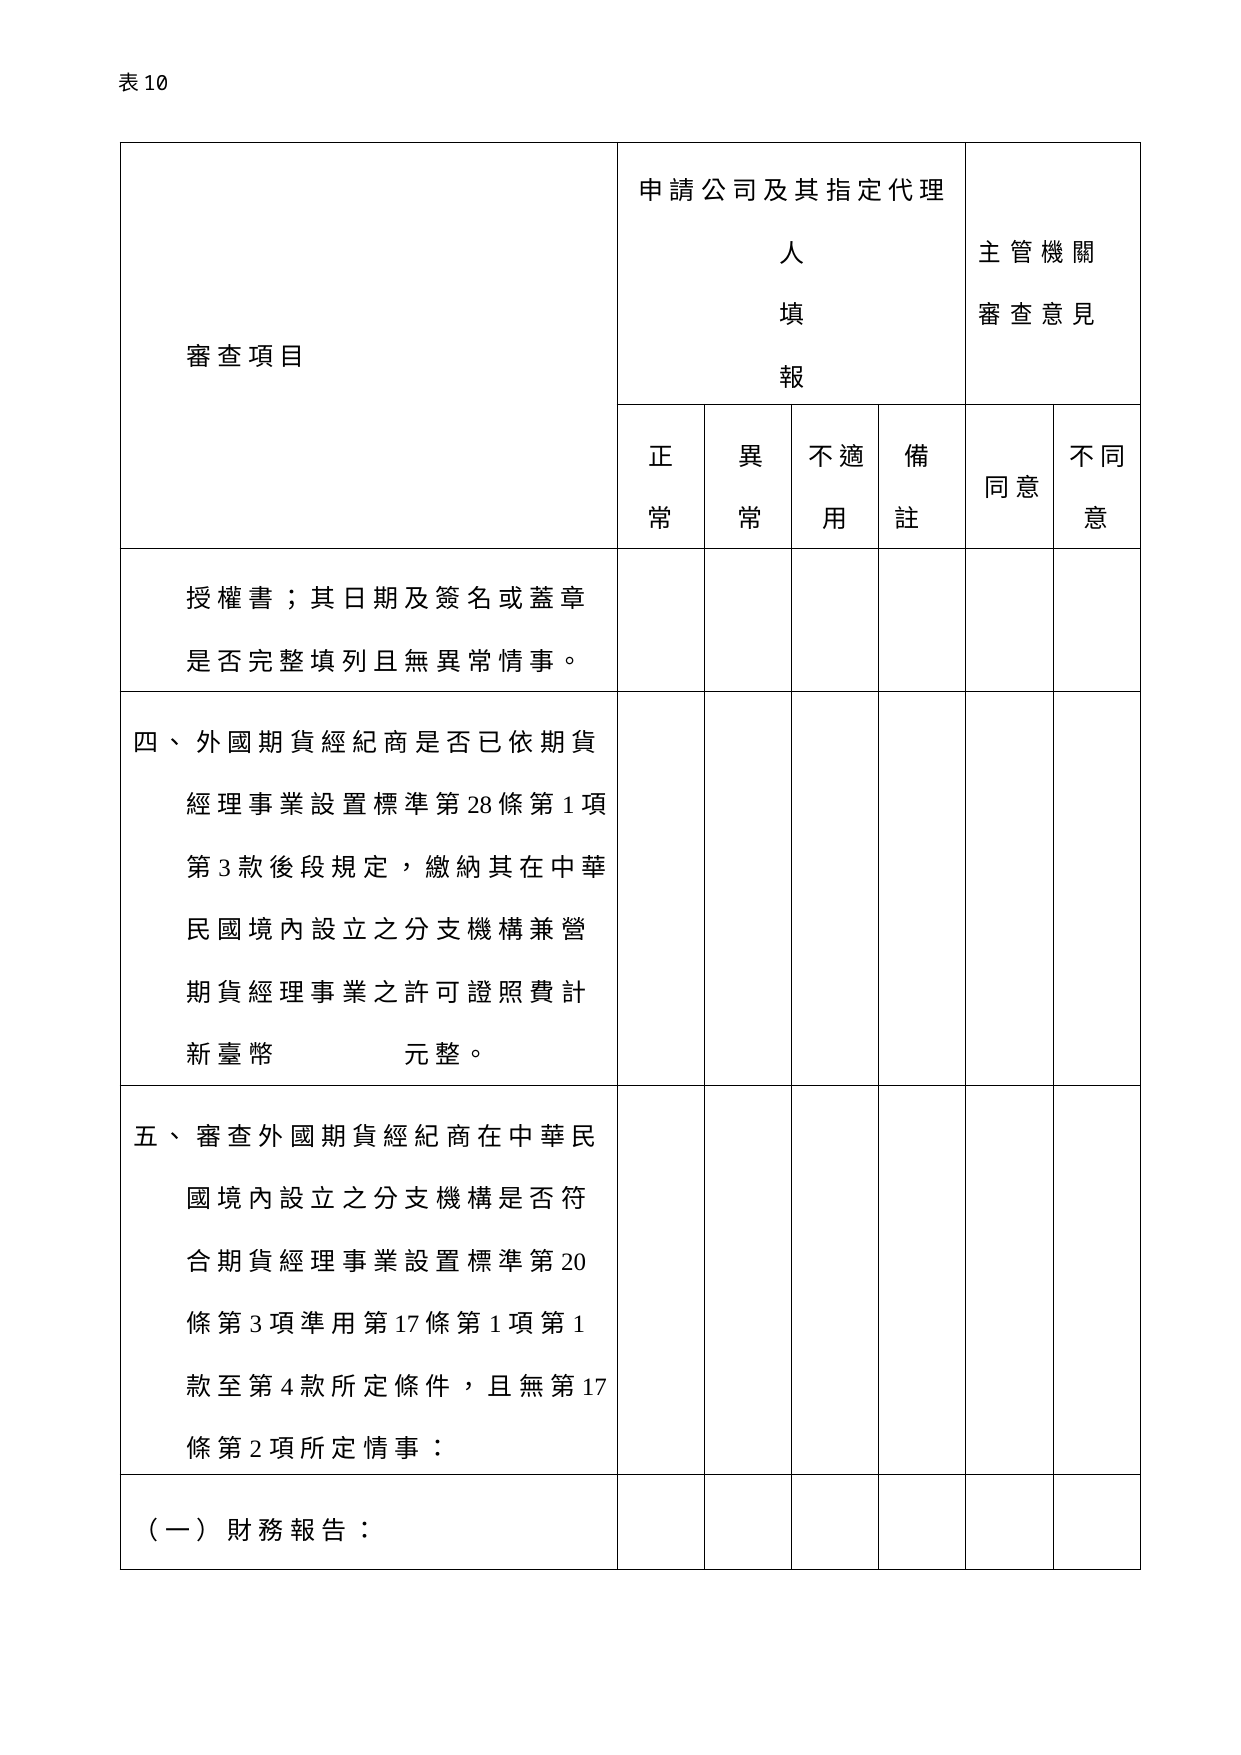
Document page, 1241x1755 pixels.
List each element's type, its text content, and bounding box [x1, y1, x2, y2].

table_cell 備 註 [879, 405, 965, 547]
table_cell 不適用 [792, 405, 878, 547]
table_cell [792, 1086, 878, 1474]
table_cell [1054, 549, 1140, 691]
table_cell [705, 1475, 791, 1568]
table_cell [879, 1086, 965, 1474]
table_header 申請公司及其指定代理人 填 報 [618, 143, 965, 404]
table_cell [1054, 1086, 1140, 1474]
table_cell [1054, 1475, 1140, 1568]
table_cell [618, 1086, 704, 1474]
table_cell 四、外國期貨經紀商是否已依期貨經理事業設置標準第28條第1項第3款後段規定，繳納其在中華民國境內設立之分支機構兼營期貨經理事業之許可證照費計新臺幣 元整。 [121, 692, 617, 1085]
table_cell （一）財務報告： [121, 1475, 617, 1568]
table_cell 授權書；其日期及簽名或蓋章是否完整填列且無異常情事。 [121, 549, 617, 691]
table_cell [618, 549, 704, 691]
table_cell [879, 692, 965, 1085]
table_cell [618, 692, 704, 1085]
table_cell [792, 692, 878, 1085]
table_cell [792, 549, 878, 691]
table_cell 不同意 [1054, 405, 1140, 547]
table_cell [879, 1475, 965, 1568]
table_cell [618, 1475, 704, 1568]
table_cell [879, 549, 965, 691]
table_cell [705, 1086, 791, 1474]
table_header 主管機關 審查意見 [966, 143, 1140, 404]
table_cell [966, 692, 1053, 1085]
table_cell [792, 1475, 878, 1568]
table_cell [966, 1086, 1053, 1474]
table_cell [966, 549, 1053, 691]
table_header 審查項目 [121, 143, 617, 547]
table_cell [705, 692, 791, 1085]
table_cell 異 常 [705, 405, 791, 547]
table_cell 正 常 [618, 405, 704, 547]
table_cell 五、審查外國期貨經紀商在中華民國境內設立之分支機構是否符合期貨經理事業設置標準第20條第3項準用第17條第1項第1款至第4款所定條件，且無第17條第2項所定情事： [121, 1086, 617, 1474]
table_cell 同意 [966, 405, 1053, 547]
table_cell [705, 549, 791, 691]
table_cell [1054, 692, 1140, 1085]
table_cell [966, 1475, 1053, 1568]
